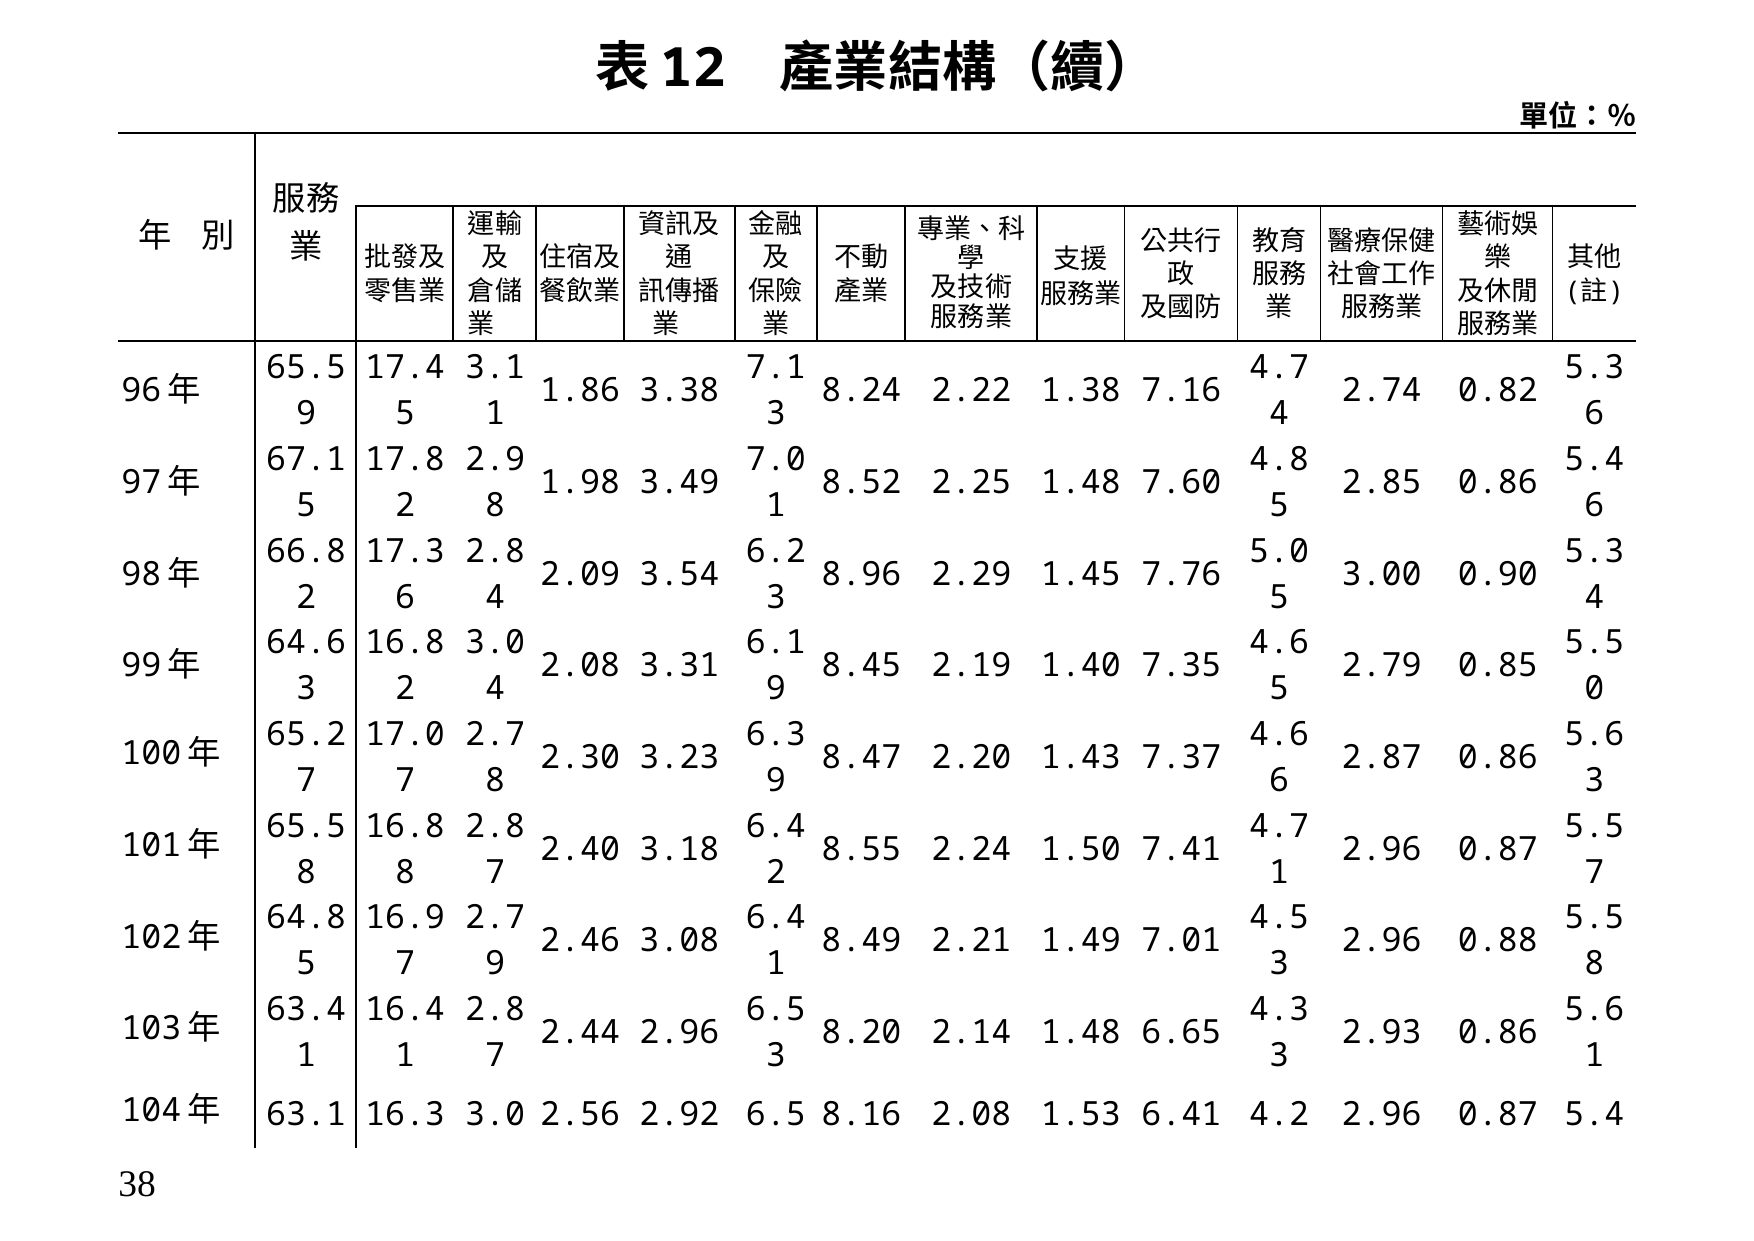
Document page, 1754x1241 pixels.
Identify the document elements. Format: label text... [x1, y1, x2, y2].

table_cell 8.47 [817, 709, 905, 801]
table_cell 2.92 [624, 1076, 734, 1148]
table_cell 5.63 [1552, 709, 1636, 801]
table_cell 3.38 [624, 342, 734, 434]
table_cell 2.74 [1320, 342, 1443, 434]
table_cell 16.82 [357, 617, 453, 709]
table_cell 8.55 [817, 801, 905, 892]
table_header 年 別 [118, 134, 254, 340]
table_cell 64.85 [256, 892, 355, 984]
table_cell 2.87 [453, 984, 536, 1076]
table_cell 97年 [118, 434, 254, 526]
table_cell 96年 [118, 342, 254, 434]
table_cell 2.14 [905, 984, 1037, 1076]
table_cell 65.27 [256, 709, 355, 801]
table_cell 7.16 [1124, 342, 1238, 434]
table_cell 2.46 [536, 892, 624, 984]
table_cell 6.42 [735, 801, 817, 892]
table_cell 6.39 [735, 709, 817, 801]
table_cell 2.78 [453, 709, 536, 801]
table_cell 7.01 [735, 434, 817, 526]
table_cell 1.50 [1037, 801, 1124, 892]
table_cell 0.86 [1443, 709, 1552, 801]
table_cell 批發及 零售業 [357, 207, 452, 340]
table_cell 其他 (註) [1553, 207, 1636, 340]
table_cell 6.41 [1124, 1076, 1238, 1148]
table_cell 3.11 [453, 342, 536, 434]
table_cell 2.93 [1320, 984, 1443, 1076]
table_cell 1.98 [536, 434, 624, 526]
table_cell 1.49 [1037, 892, 1124, 984]
table_cell 5.34 [1552, 526, 1636, 617]
table_cell 公共行政 及國防 [1125, 207, 1237, 340]
table_cell 0.90 [1443, 526, 1552, 617]
table_cell 101年 [118, 801, 254, 892]
table_cell 8.96 [817, 526, 905, 617]
table_cell 2.98 [453, 434, 536, 526]
table_cell 2.87 [1320, 709, 1443, 801]
table_cell 1.86 [536, 342, 624, 434]
table_cell 16.41 [357, 984, 453, 1076]
table_cell 5.58 [1552, 892, 1636, 984]
table_cell 3.54 [624, 526, 734, 617]
table_cell 17.07 [357, 709, 453, 801]
table_cell 2.29 [905, 526, 1037, 617]
table_cell 100年 [118, 709, 254, 801]
table_cell 2.21 [905, 892, 1037, 984]
table_cell 1.48 [1037, 984, 1124, 1076]
table_cell 藝術娛樂 及休閒 服務業 [1443, 207, 1552, 340]
table_cell 7.76 [1124, 526, 1238, 617]
table_cell 專業、科學 及技術 服務業 [906, 207, 1036, 340]
table_cell 65.58 [256, 801, 355, 892]
table_cell 2.44 [536, 984, 624, 1076]
table_cell 7.35 [1124, 617, 1238, 709]
table_cell 1.43 [1037, 709, 1124, 801]
table_cell 2.85 [1320, 434, 1443, 526]
table_cell 資訊及通 訊傳播業 [625, 207, 734, 340]
table_cell 1.53 [1037, 1076, 1124, 1148]
table_cell 0.82 [1443, 342, 1552, 434]
table_cell 0.87 [1443, 1076, 1552, 1148]
table_cell 3.18 [624, 801, 734, 892]
table_cell 0.86 [1443, 434, 1552, 526]
table_cell 17.82 [357, 434, 453, 526]
table_cell 7.60 [1124, 434, 1238, 526]
table_cell 65.59 [256, 342, 355, 434]
table_cell 67.15 [256, 434, 355, 526]
table_cell 5.57 [1552, 801, 1636, 892]
table_cell 5.36 [1552, 342, 1636, 434]
table_cell 16.97 [357, 892, 453, 984]
table_cell 3.08 [624, 892, 734, 984]
table_cell 66.82 [256, 526, 355, 617]
table_cell 醫療保健 社會工作 服務業 [1321, 207, 1442, 340]
table_cell 6.5 [735, 1076, 817, 1148]
table_cell 4.74 [1238, 342, 1320, 434]
table_cell 99年 [118, 617, 254, 709]
table_cell 5.4 [1552, 1076, 1636, 1148]
table_cell 2.79 [1320, 617, 1443, 709]
table_cell 4.33 [1238, 984, 1320, 1076]
table_cell 7.13 [735, 342, 817, 434]
table_cell 4.65 [1238, 617, 1320, 709]
table_cell 2.08 [536, 617, 624, 709]
table_cell 104年 [118, 1076, 254, 1148]
table_cell 2.87 [453, 801, 536, 892]
table_cell 住宿及 餐飲業 [537, 207, 623, 340]
table_cell 3.00 [1320, 526, 1443, 617]
subtitle 表12 產業結構（續） [118, 24, 1636, 103]
table_cell 運輸及 倉儲業 [454, 207, 535, 340]
table_cell 1.40 [1037, 617, 1124, 709]
table_cell 7.01 [1124, 892, 1238, 984]
table_cell 5.61 [1552, 984, 1636, 1076]
table_cell 教育 服務業 [1238, 207, 1320, 340]
table_cell 6.19 [735, 617, 817, 709]
table_cell 17.45 [357, 342, 453, 434]
table_cell 1.38 [1037, 342, 1124, 434]
table_cell 7.37 [1124, 709, 1238, 801]
table_cell 2.20 [905, 709, 1037, 801]
table_cell 2.96 [1320, 801, 1443, 892]
table_cell 0.85 [1443, 617, 1552, 709]
table_cell 103年 [118, 984, 254, 1076]
table_cell 17.36 [357, 526, 453, 617]
table_cell 8.45 [817, 617, 905, 709]
table_cell 金融及 保險業 [736, 207, 816, 340]
table_cell 3.31 [624, 617, 734, 709]
table_cell 2.19 [905, 617, 1037, 709]
table_cell 6.41 [735, 892, 817, 984]
table_cell 0.87 [1443, 801, 1552, 892]
table_cell 4.85 [1238, 434, 1320, 526]
table_cell 6.23 [735, 526, 817, 617]
table_cell 3.0 [453, 1076, 536, 1148]
table_cell 2.56 [536, 1076, 624, 1148]
table_cell 2.24 [905, 801, 1037, 892]
table_cell 6.53 [735, 984, 817, 1076]
table_header 服務業 [256, 134, 356, 340]
table_cell 0.88 [1443, 892, 1552, 984]
table_cell 2.79 [453, 892, 536, 984]
table_cell 3.23 [624, 709, 734, 801]
table_cell 2.96 [1320, 1076, 1443, 1148]
table_cell 4.66 [1238, 709, 1320, 801]
table_cell 6.65 [1124, 984, 1238, 1076]
table_cell 4.2 [1238, 1076, 1320, 1148]
table_header [356, 134, 1636, 205]
text 單位：％ [118, 103, 1636, 132]
table_cell 2.40 [536, 801, 624, 892]
table_cell 2.96 [1320, 892, 1443, 984]
table_cell 5.46 [1552, 434, 1636, 526]
table_cell 2.30 [536, 709, 624, 801]
table_cell 0.86 [1443, 984, 1552, 1076]
table_cell 7.41 [1124, 801, 1238, 892]
table_cell 8.24 [817, 342, 905, 434]
table_cell 63.41 [256, 984, 355, 1076]
table_cell 8.49 [817, 892, 905, 984]
table_cell 不動 產業 [818, 207, 904, 340]
table_cell 102年 [118, 892, 254, 984]
table_cell 4.53 [1238, 892, 1320, 984]
table_cell 8.16 [817, 1076, 905, 1148]
table_cell 2.96 [624, 984, 734, 1076]
table_cell 2.84 [453, 526, 536, 617]
table_cell 2.22 [905, 342, 1037, 434]
table_cell 64.63 [256, 617, 355, 709]
table_cell 5.05 [1238, 526, 1320, 617]
table_cell 8.52 [817, 434, 905, 526]
table_cell 63.1 [256, 1076, 355, 1148]
table_cell 4.71 [1238, 801, 1320, 892]
table_cell 5.50 [1552, 617, 1636, 709]
table_cell 2.25 [905, 434, 1037, 526]
table_cell 2.08 [905, 1076, 1037, 1148]
table_cell 2.09 [536, 526, 624, 617]
table_cell 8.20 [817, 984, 905, 1076]
table_cell 3.04 [453, 617, 536, 709]
table_cell 16.88 [357, 801, 453, 892]
table_cell 1.48 [1037, 434, 1124, 526]
table_cell 支援 服務業 [1038, 207, 1124, 340]
table_cell 3.49 [624, 434, 734, 526]
table_cell 16.3 [357, 1076, 453, 1148]
table_cell 98年 [118, 526, 254, 617]
table_cell 1.45 [1037, 526, 1124, 617]
